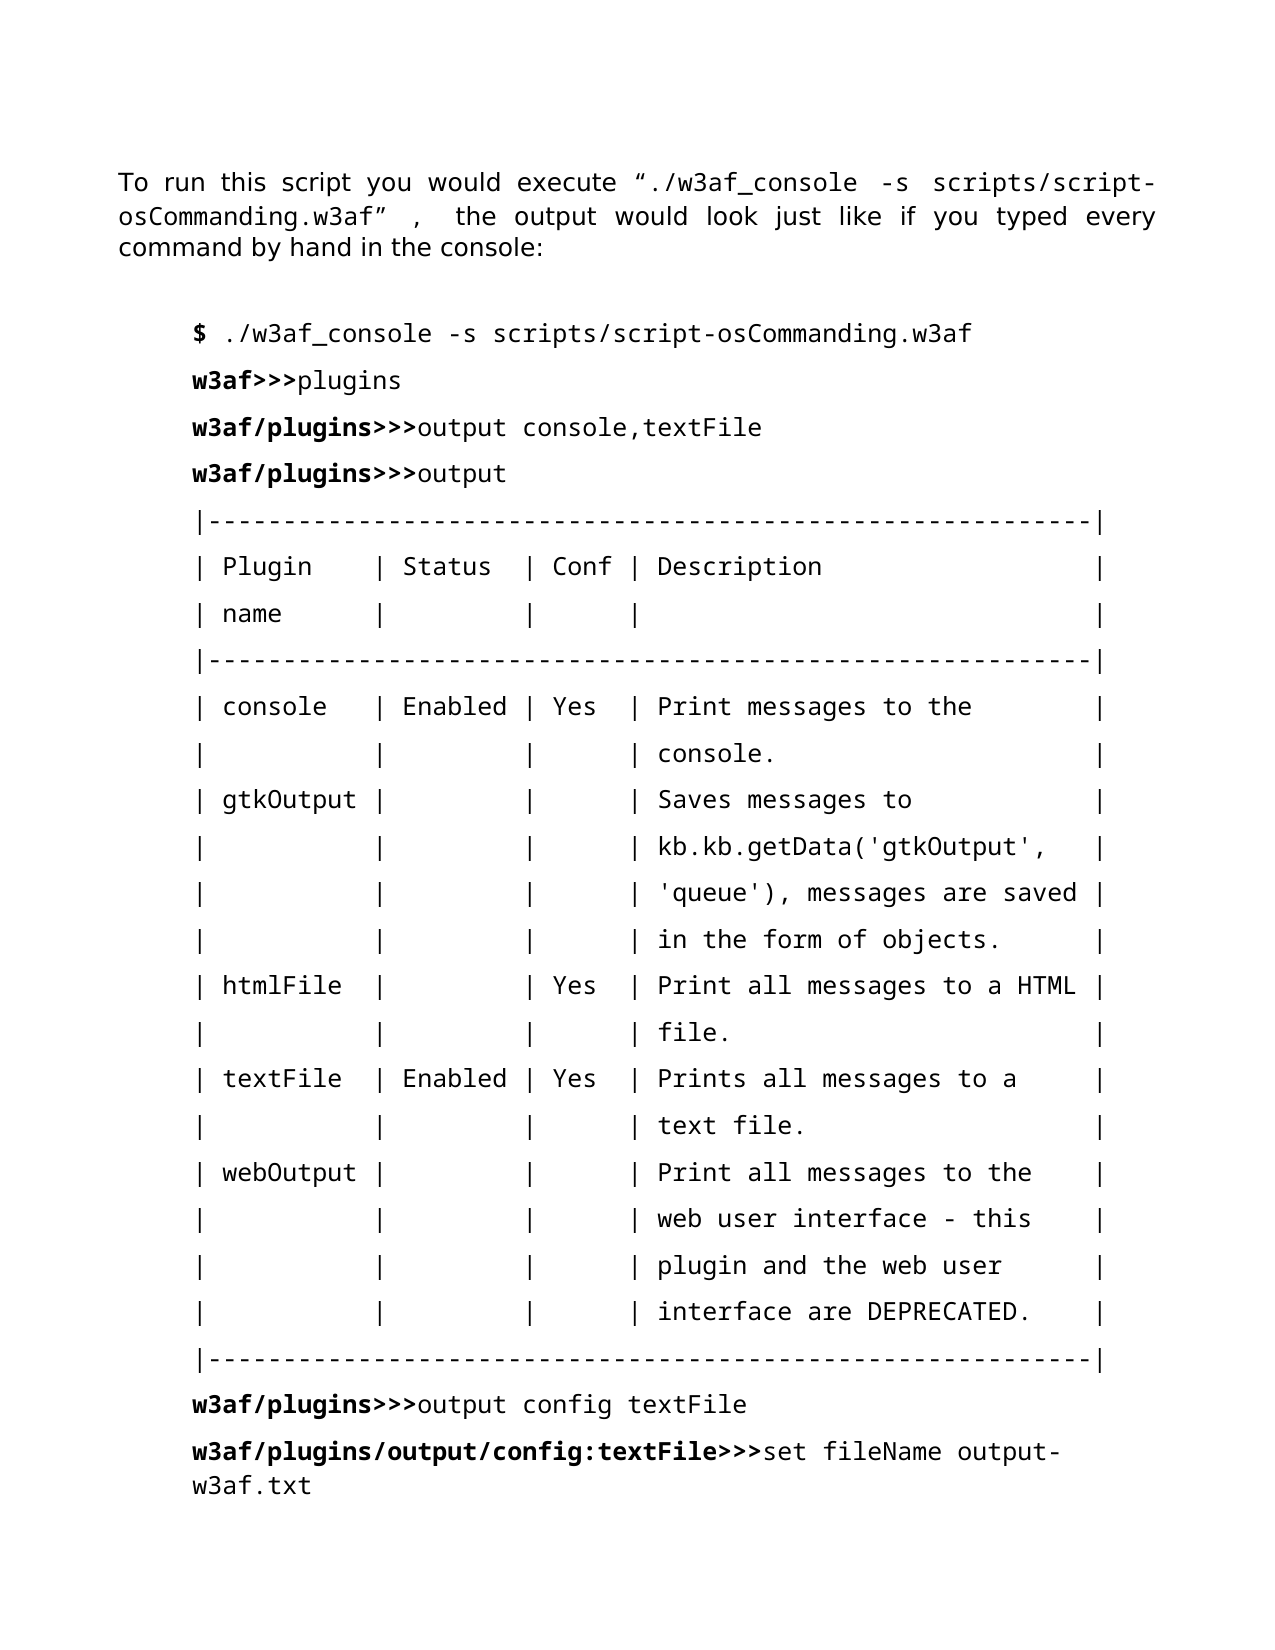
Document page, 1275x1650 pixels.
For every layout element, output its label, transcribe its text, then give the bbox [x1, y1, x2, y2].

text | webOutput | | | Print all messages to the | [192, 1154, 1157, 1188]
text | | | | text file. | [192, 1108, 1157, 1142]
text w3af>>>plugins [192, 363, 1157, 397]
text w3af/plugins/output/config:textFile>>>set fileName output-w3af.txt [192, 1434, 1157, 1502]
text | | | | plugin and the web user | [192, 1247, 1157, 1281]
text | | | | 'queue'), messages are saved | [192, 875, 1157, 909]
text |-----------------------------------------------------------| [192, 642, 1157, 676]
text | | | | interface are DEPRECATED. | [192, 1294, 1157, 1328]
text w3af/plugins>>>output config textFile [192, 1387, 1157, 1421]
text |-----------------------------------------------------------| [192, 502, 1157, 536]
text | gtkOutput | | | Saves messages to | [192, 782, 1157, 816]
text | | | | web user interface - this | [192, 1201, 1157, 1235]
text w3af/plugins>>>output console,textFile [192, 409, 1157, 443]
text | console | Enabled | Yes | Print messages to the | [192, 689, 1157, 723]
text $ ./w3af_console -s scripts/script-osCommanding.w3af [192, 316, 1157, 350]
text | | | | kb.kb.getData('gtkOutput', | [192, 828, 1157, 862]
text To run this script you would execute “./w3af_console -s scripts/script-osCommanding.w3af” , the output would look just like if you typed every command by hand in the console: [118, 165, 1157, 262]
text | name | | | | [192, 596, 1157, 629]
text | | | | console. | [192, 735, 1157, 769]
text | Plugin | Status | Conf | Description | [192, 549, 1157, 583]
text | | | | in the form of objects. | [192, 921, 1157, 956]
text | htmlFile | | Yes | Print all messages to a HTML | [192, 968, 1157, 1002]
text | textFile | Enabled | Yes | Prints all messages to a | [192, 1061, 1157, 1095]
text w3af/plugins>>>output [192, 456, 1157, 490]
text | | | | file. | [192, 1014, 1157, 1049]
text |-----------------------------------------------------------| [192, 1341, 1157, 1374]
